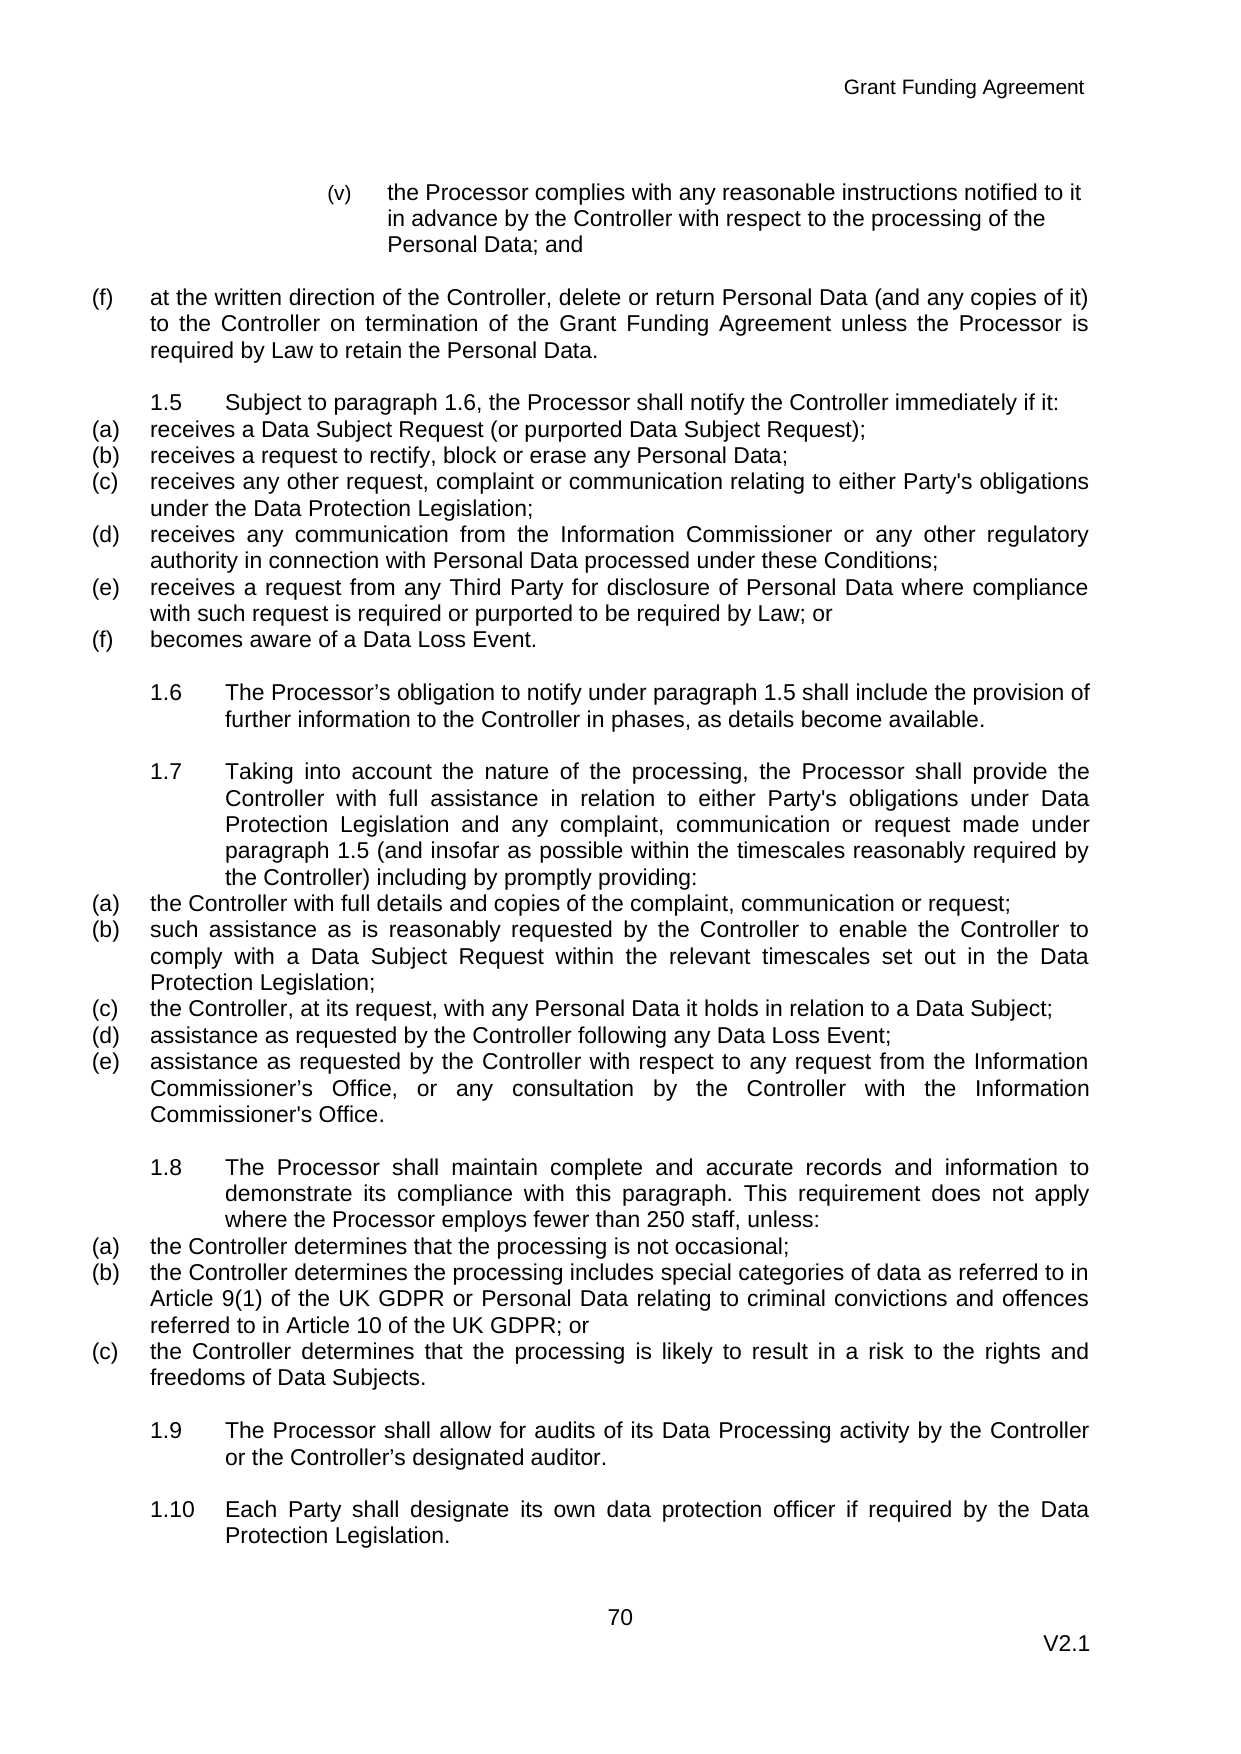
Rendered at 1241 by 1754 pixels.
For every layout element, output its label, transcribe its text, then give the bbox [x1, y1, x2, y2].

list receives a request from any Third Party for disclosure of Personal Data where compliance with such request is required or purported to be required by Law; or [92, 574, 1090, 626]
list the Controller determines that the processing is likely to result in a risk to the rights and freedoms of Data Subjects. [92, 1338, 1090, 1391]
list Subject to paragraph 1.6, the Processor shall notify the Controller immediately if it: [150, 389, 1090, 416]
list the Controller determines the processing includes special categories of data as referred to in Article 9(1) of the UK GDPR or Personal Data relating to criminal convictions and offences referred to in Article 10 of the UK GDPR; or [92, 1259, 1090, 1338]
list the Processor complies with any reasonable instructions notified to it in advance by the Controller with respect to the processing of the Personal Data; and [327, 178, 1090, 257]
list receives any other request, complaint or communication relating to either Party's obligations under the Data Protection Legislation; [92, 468, 1090, 521]
list Taking into account the nature of the processing, the Processor shall provide the Controller with full assistance in relation to either Party's obligations under Data Protection Legislation and any complaint, communication or request made under paragraph 1.5 (and insofar as possible within the timescales reasonably required by the Controller) including by promptly providing: [150, 758, 1090, 890]
list the Controller, at its request, with any Personal Data it holds in relation to a Data Subject; [92, 995, 1090, 1022]
list becomes aware of a Data Loss Event. [92, 626, 1090, 653]
list The Processor’s obligation to notify under paragraph 1.5 shall include the provision of further information to the Controller in phases, as details become available. [150, 679, 1090, 732]
list receives a Data Subject Request (or purported Data Subject Request); [92, 416, 1090, 442]
list Each Party shall designate its own data protection officer if required by the Data Protection Legislation. [150, 1496, 1090, 1549]
list such assistance as is reasonably requested by the Controller to enable the Controller to comply with a Data Subject Request within the relevant timescales set out in the Data Protection Legislation; [92, 916, 1090, 995]
list receives a request to rectify, block or erase any Personal Data; [92, 442, 1090, 468]
list The Processor shall allow for audits of its Data Processing activity by the Controller or the Controller’s designated auditor. [150, 1417, 1090, 1470]
list at the written direction of the Controller, delete or return Personal Data (and any copies of it) to the Controller on termination of the Grant Funding Agreement unless the Processor is required by Law to retain the Personal Data. [92, 284, 1090, 363]
list assistance as requested by the Controller with respect to any request from the Information Commissioner’s Office, or any consultation by the Controller with the Information Commissioner's Office. [92, 1048, 1090, 1127]
list The Processor shall maintain complete and accurate records and information to demonstrate its compliance with this paragraph. This requirement does not apply where the Processor employs fewer than 250 staff, unless: [150, 1153, 1090, 1233]
list the Controller with full details and copies of the complaint, communication or request; [92, 890, 1090, 916]
list receives any communication from the Information Commissioner or any other regulatory authority in connection with Personal Data processed under these Conditions; [92, 521, 1090, 574]
list the Controller determines that the processing is not occasional; [92, 1233, 1090, 1259]
list assistance as requested by the Controller following any Data Loss Event; [92, 1022, 1090, 1048]
